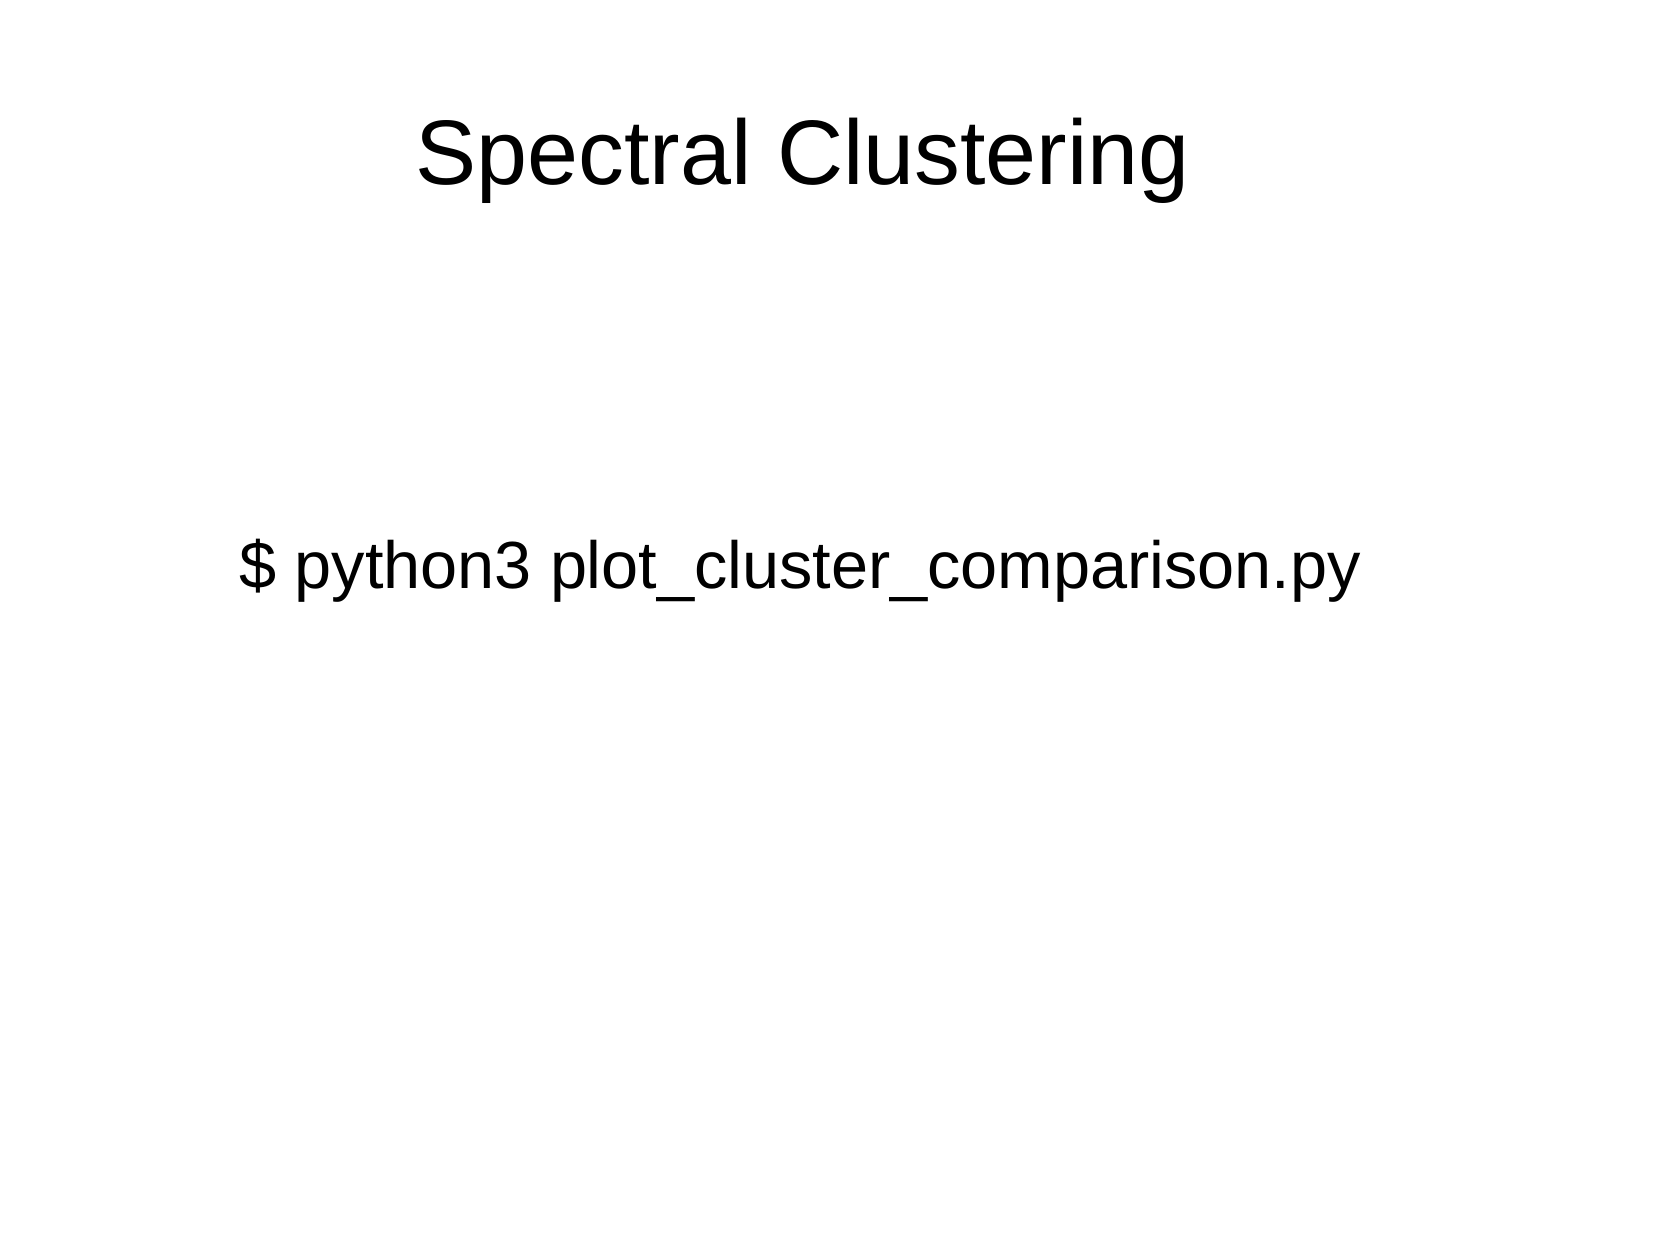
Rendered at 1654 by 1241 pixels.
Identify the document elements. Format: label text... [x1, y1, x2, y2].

text_box $ python3 plot_cluster_comparison.py [224, 520, 1524, 760]
title Spectral Clustering [59, 49, 1548, 257]
